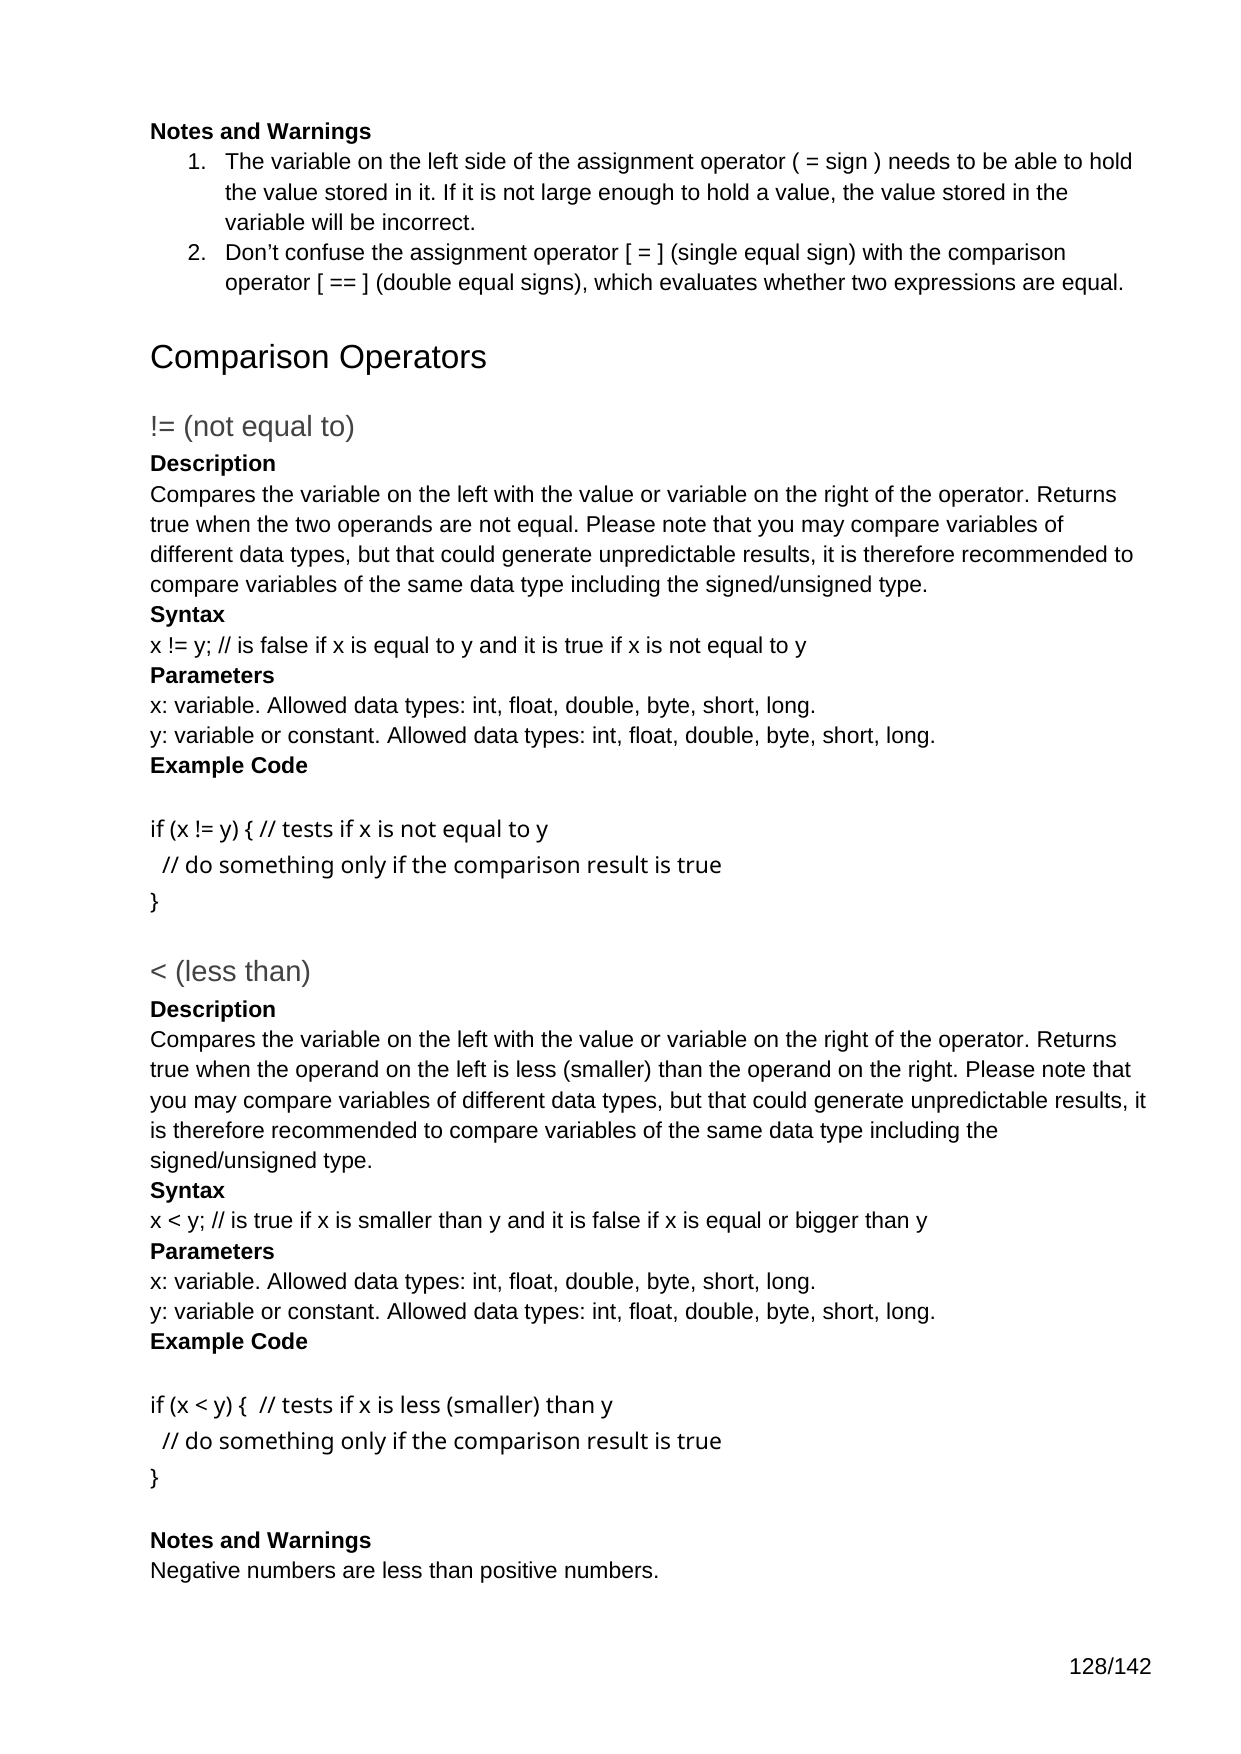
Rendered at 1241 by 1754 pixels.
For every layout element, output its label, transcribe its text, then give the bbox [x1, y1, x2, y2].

text Parameters [150, 1238, 1152, 1264]
subtitle != (not equal to) [150, 408, 1152, 442]
subtitle < (less than) [150, 954, 1152, 988]
text Description [150, 996, 1152, 1022]
text x != y; // is false if x is equal to y and it is true if x is not equal to y [150, 632, 1152, 658]
text Notes and Warnings [150, 118, 1152, 144]
text Syntax [150, 601, 1152, 628]
list Don’t confuse the assignment operator [ = ] (single equal sign) with the comparison operator [ == ] (double equal signs), which evaluates whether two expressions are equal. [187, 239, 1152, 295]
text } [150, 1461, 1152, 1492]
text Compares the variable on the left with the value or variable on the right of the operator. Returns true when the two operands are not equal. Please note that you may compare variables of different data types, but that could generate unpredictable results, it is therefore recommended to compare variables of the same data type including the signed/unsigned type. [150, 481, 1152, 598]
text Example Code [150, 752, 1152, 779]
text Negative numbers are less than positive numbers. [150, 1557, 1152, 1583]
text if (x != y) { // tests if x is not equal to y [150, 813, 1152, 844]
text if (x < y) { // tests if x is less (smaller) than y [150, 1389, 1152, 1420]
text Example Code [150, 1328, 1152, 1354]
subtitle Comparison Operators [150, 337, 1152, 375]
text } [150, 885, 1152, 916]
text y: variable or constant. Allowed data types: int, float, double, byte, short, long. [150, 722, 1152, 749]
text Compares the variable on the left with the value or variable on the right of the operator. Returns true when the operand on the left is less (smaller) than the operand on the right. Please note that you may compare variables of different data types, but that could generate unpredictable results, it is therefore recommended to compare variables of the same data type including the signed/unsigned type. [150, 1026, 1152, 1173]
list The variable on the left side of the assignment operator ( = sign ) needs to be able to hold the value stored in it. If it is not large enough to hold a value, the value stored in the variable will be incorrect. [187, 148, 1152, 235]
text // do something only if the comparison result is true [150, 849, 1152, 880]
text // do something only if the comparison result is true [150, 1424, 1152, 1456]
text x: variable. Allowed data types: int, float, double, byte, short, long. [150, 692, 1152, 718]
text Syntax [150, 1177, 1152, 1203]
text x: variable. Allowed data types: int, float, double, byte, short, long. [150, 1268, 1152, 1294]
text Notes and Warnings [150, 1527, 1152, 1553]
text y: variable or constant. Allowed data types: int, float, double, byte, short, long. [150, 1298, 1152, 1324]
text Description [150, 450, 1152, 477]
text x < y; // is true if x is smaller than y and it is false if x is equal or bigger than y [150, 1207, 1152, 1234]
text Parameters [150, 662, 1152, 688]
